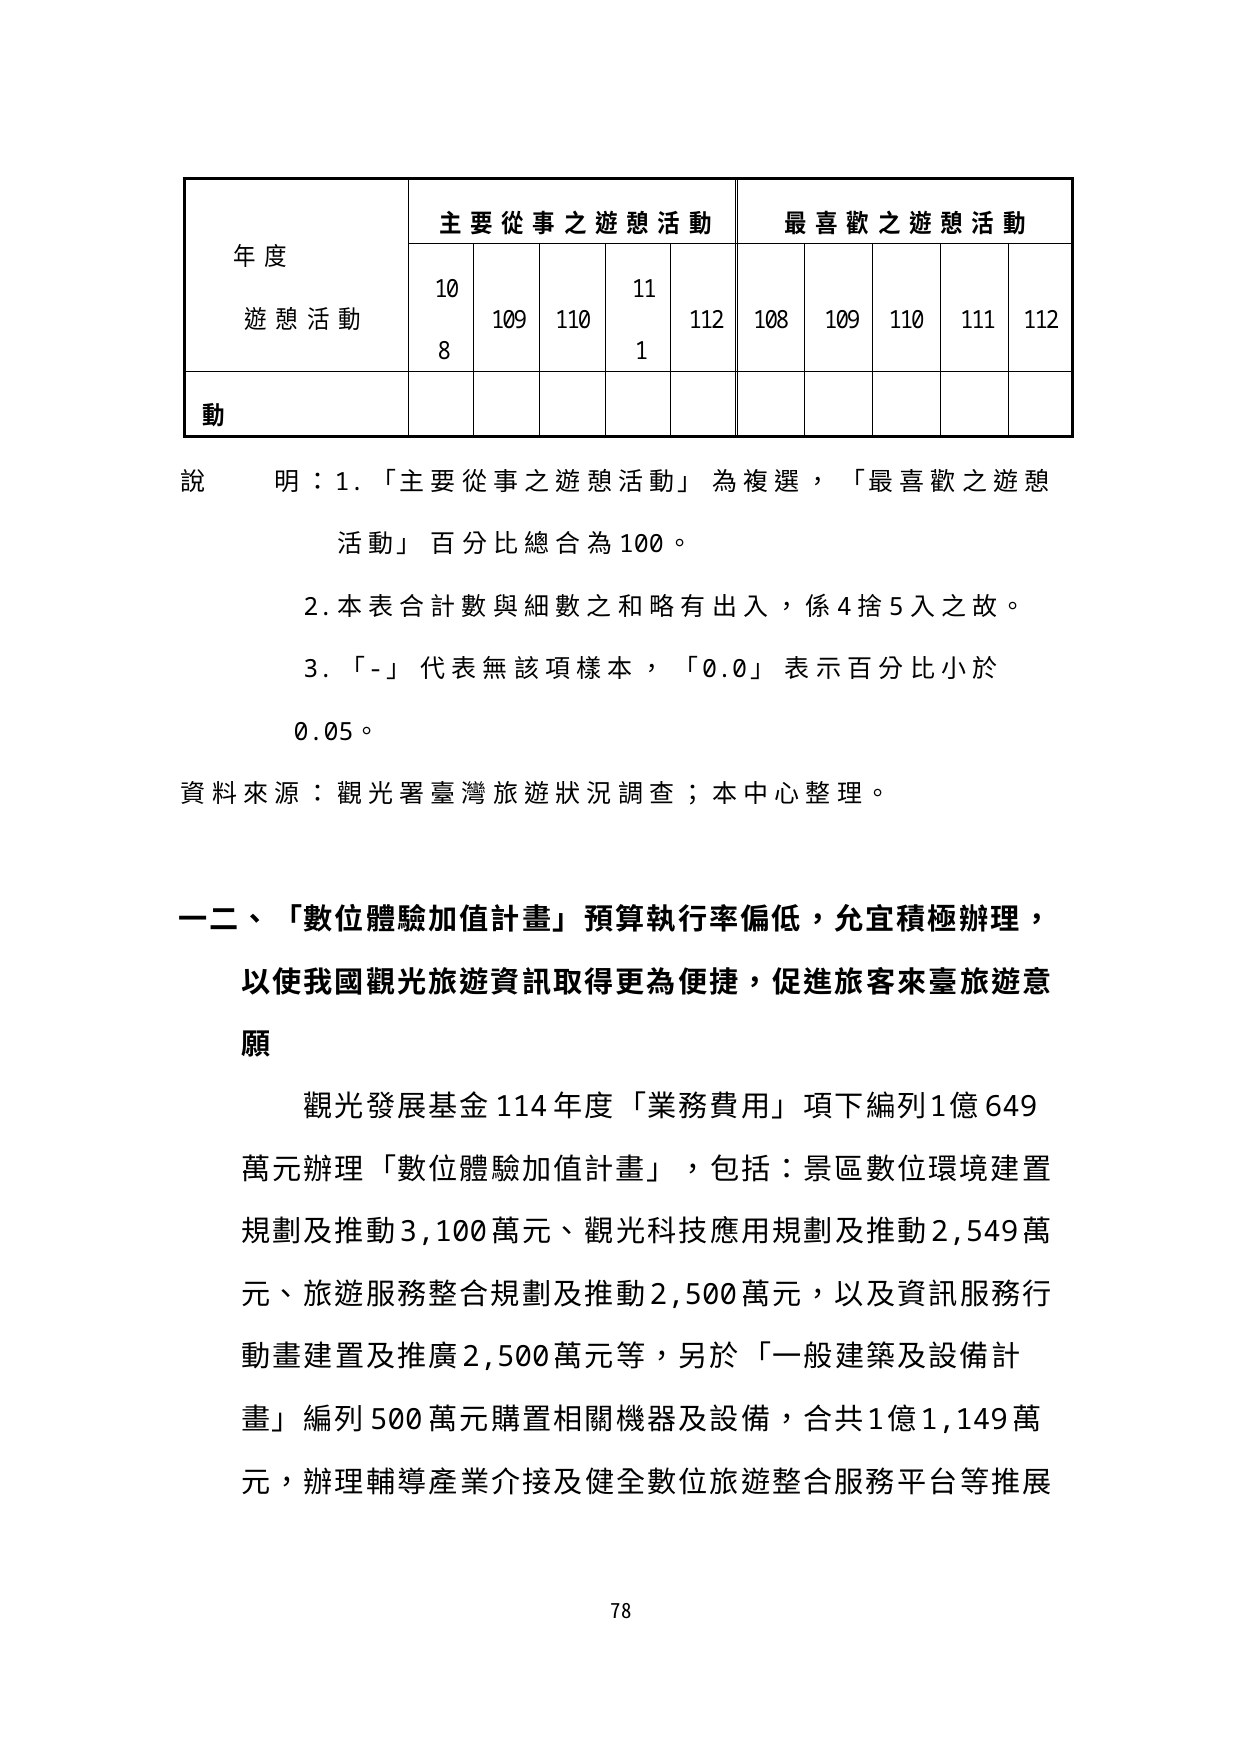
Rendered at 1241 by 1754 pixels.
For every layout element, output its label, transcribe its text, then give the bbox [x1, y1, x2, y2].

table_cell 109 [805, 244, 872, 371]
table_cell [540, 372, 605, 434]
text 一二、「數位體驗加值計畫」預算執行率偏低，允宜積極辦理，以使我國觀光旅遊資訊取得更為便捷，促進旅客來臺旅遊意願 [177, 875, 1063, 1063]
table_cell 112 [671, 244, 735, 371]
table_cell 112 [1009, 244, 1071, 371]
table_cell 108 [738, 244, 804, 371]
text 觀光發展基金114年度「業務費用」項下編列1億649萬元辦理「數位體驗加值計畫」，包括：景區數位環境建置規劃及推動3,100萬元、觀光科技應用規劃及推動2,549萬元、旅遊服務整合規劃及推動2,500萬元，以及資訊服務行動畫建置及推廣2,500萬元等，另於「一般建築及設備計畫」編列500萬元購置相關機器及設備，合共1億1,149萬元，辦理輔導產業介接及健全數位旅遊整合服務平台等推展 [236, 1063, 1063, 1500]
table_cell 動 [186, 372, 408, 434]
table_cell 111 [606, 244, 670, 371]
table_cell [474, 372, 539, 434]
text 3.「-」代表無該項樣本，「0.0」表示百分比小於0.05。 [285, 625, 1063, 750]
table_header 最喜歡之遊憩活動 [738, 180, 1071, 243]
table_cell [1009, 372, 1071, 434]
table_cell [409, 372, 473, 434]
table_cell [941, 372, 1008, 434]
text 資料來源：觀光署臺灣旅遊狀況調查；本中心整理。 [177, 750, 1063, 813]
text 2.本表合計數與細數之和略有出入，係4捨5入之故。 [285, 563, 1063, 625]
text 說 明：1.「主要從事之遊憩活動」為複選，「最喜歡之遊憩活動」百分比總合為100。 [174, 438, 1063, 563]
table_cell [873, 372, 940, 434]
table_cell 110 [873, 244, 940, 371]
table_cell 111 [941, 244, 1008, 371]
table_cell 110 [540, 244, 605, 371]
table_cell [738, 372, 804, 434]
table_header 年度 遊憩活動 [186, 180, 408, 371]
table_header 主要從事之遊憩活動 [409, 180, 735, 243]
table_cell [805, 372, 872, 434]
table_cell 109 [474, 244, 539, 371]
table_cell [671, 372, 735, 434]
table_cell [606, 372, 670, 434]
table_cell 108 [409, 244, 473, 371]
